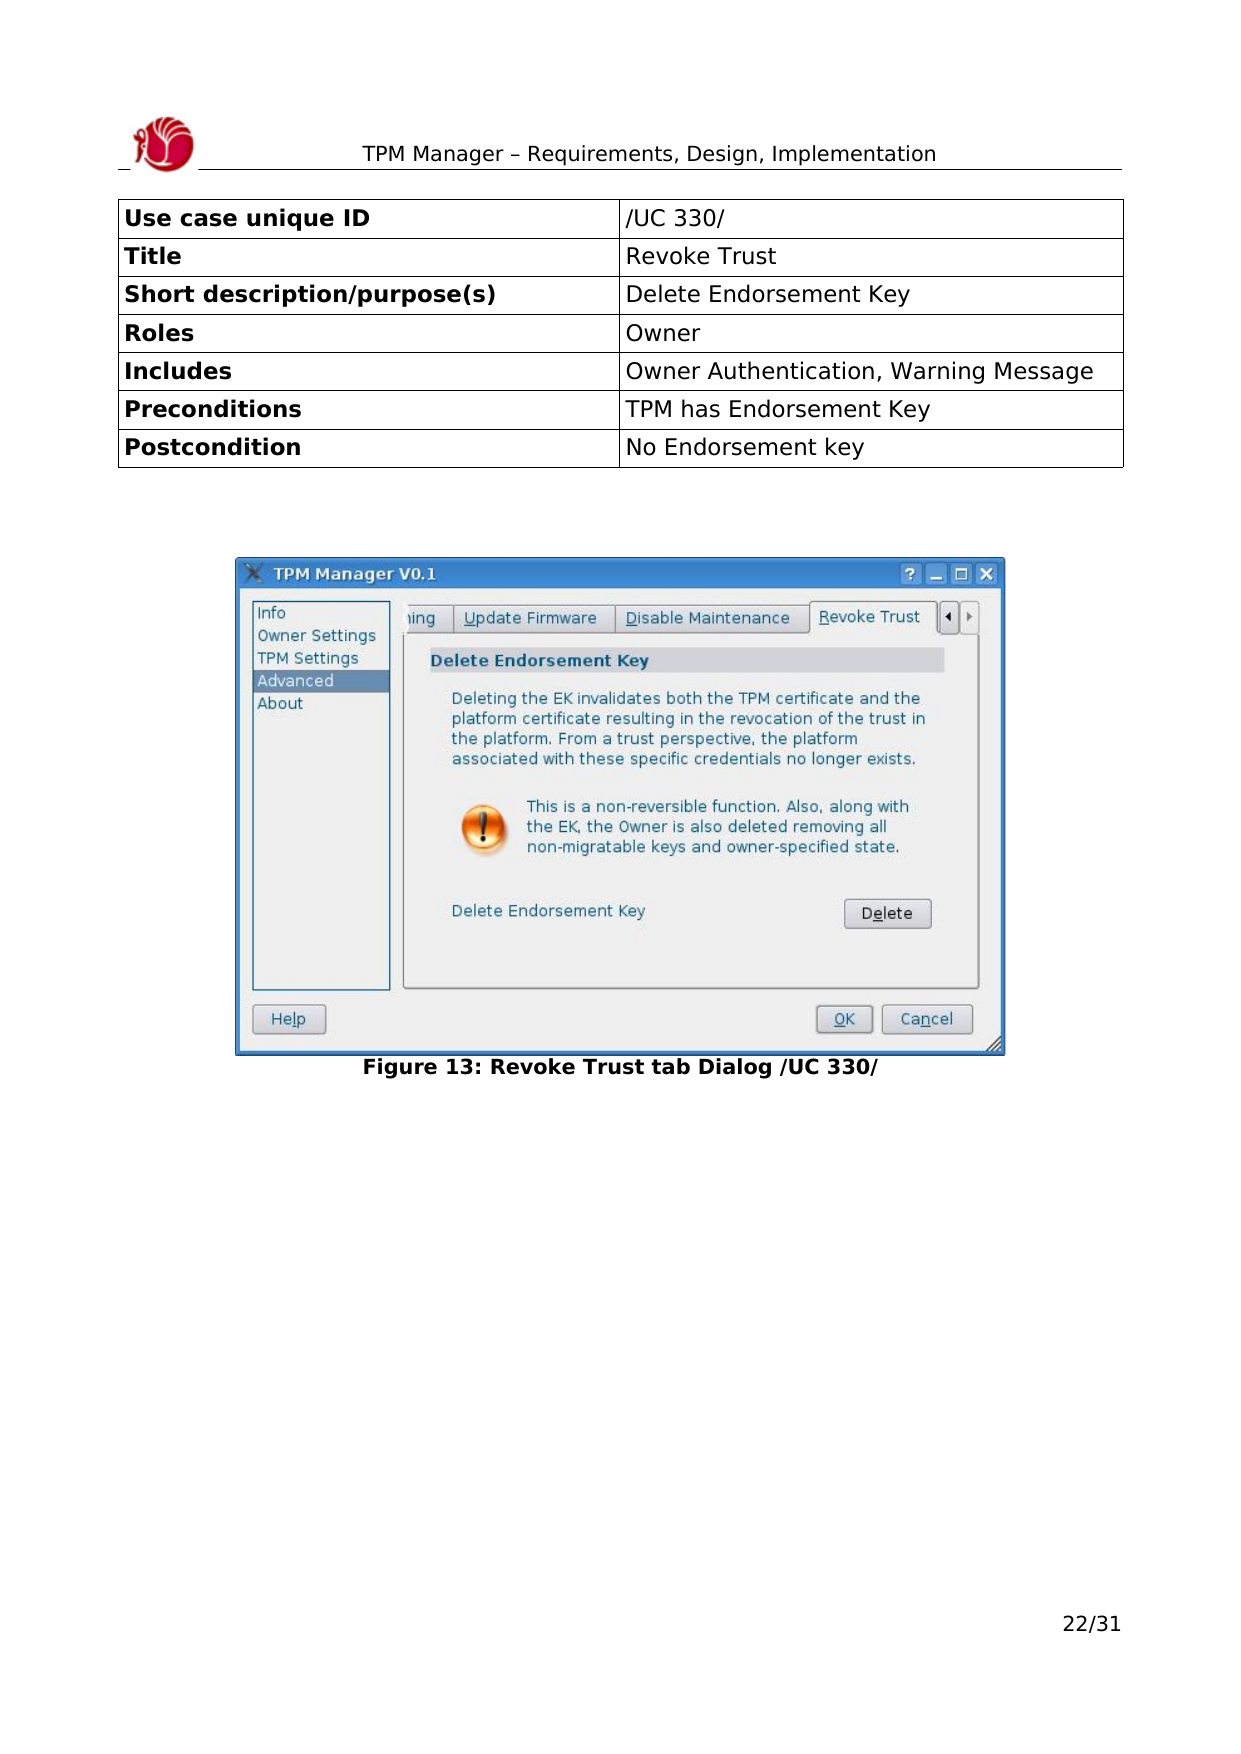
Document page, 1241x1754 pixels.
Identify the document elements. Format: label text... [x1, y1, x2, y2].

picture [130, 114, 199, 174]
table_header Use case unique ID [119, 200, 619, 237]
text Figure 13: Revoke Trust tab Dialog /UC 330/ [235, 1056, 1005, 1079]
table_cell Owner Authentication, Warning Message [620, 353, 1123, 390]
table_cell Title [119, 239, 619, 276]
table_cell Short description/purpose(s) [119, 277, 619, 314]
table_cell Roles [119, 315, 619, 352]
picture [235, 557, 1006, 1056]
table_header /UC 330/ [620, 200, 1123, 237]
table_cell Delete Endorsement Key [620, 277, 1123, 314]
table_cell TPM has Endorsement Key [620, 391, 1123, 429]
table_cell Preconditions [119, 391, 619, 429]
table_cell Includes [119, 353, 619, 390]
table_cell Postcondition [119, 430, 619, 467]
table_cell Owner [620, 315, 1123, 352]
table_cell No Endorsement key [620, 430, 1123, 467]
table_cell Revoke Trust [620, 239, 1123, 276]
